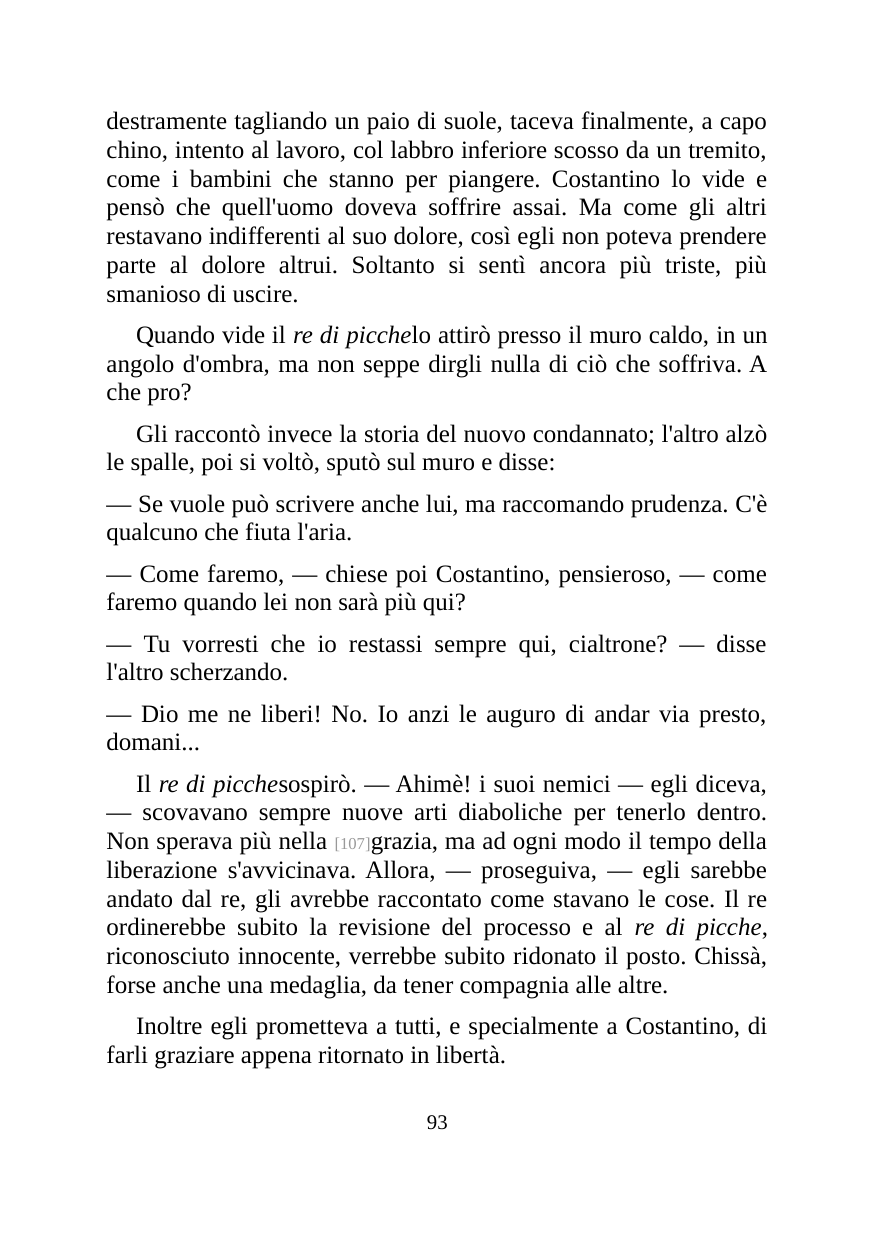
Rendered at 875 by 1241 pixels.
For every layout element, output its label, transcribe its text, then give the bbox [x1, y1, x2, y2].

text Gli raccontò invece la storia del nuovo condannato; l'altro alzò le spalle, poi si voltò, sputò sul muro e disse: [106, 419, 768, 476]
text ― Tu vorresti che io restassi sempre qui, cialtrone? ― disse l'altro scherzando. [106, 629, 768, 686]
text ― Se vuole può scrivere anche lui, ma raccomando prudenza. C'è qualcuno che fiuta l'aria. [106, 489, 768, 546]
text ― Dio me ne liberi! No. Io anzi le auguro di andar via presto, domani... [106, 699, 768, 756]
text Inoltre egli prometteva a tutti, e specialmente a Costantino, di farli graziare appena ritornato in libertà. [106, 1011, 768, 1069]
text Il re di picchesospirò. ― Ahimè! i suoi nemici ― egli diceva, ― scovavano sempre nuove arti diaboliche per tenerlo dentro. Non sperava più nella [107]grazia, ma ad ogni modo il tempo della liberazione s'avvicinava. Allora, ― proseguiva, ― egli sarebbe andato dal re, gli avrebbe raccontato come stavano le cose. Il re ordinerebbe subito la revisione del processo e al re di picche, riconosciuto innocente, verrebbe subito ridonato il posto. Chissà, forse anche una medaglia, da tener compagnia alle altre. [106, 769, 768, 999]
text Quando vide il re di picchelo attirò presso il muro caldo, in un angolo d'ombra, ma non seppe dirgli nulla di ciò che soffriva. A che pro? [106, 320, 768, 406]
text ― Come faremo, ― chiese poi Costantino, pensieroso, ― come faremo quando lei non sarà più qui? [106, 559, 768, 616]
text destramente tagliando un paio di suole, taceva finalmente, a capo chino, intento al lavoro, col labbro inferiore scosso da un tremito, come i bambini che stanno per piangere. Costantino lo vide e pensò che quell'uomo doveva soffrire assai. Ma come gli altri restavano indifferenti al suo dolore, così egli non poteva prendere parte al dolore altrui. Soltanto si sentì ancora più triste, più smanioso di uscire. [106, 106, 768, 307]
